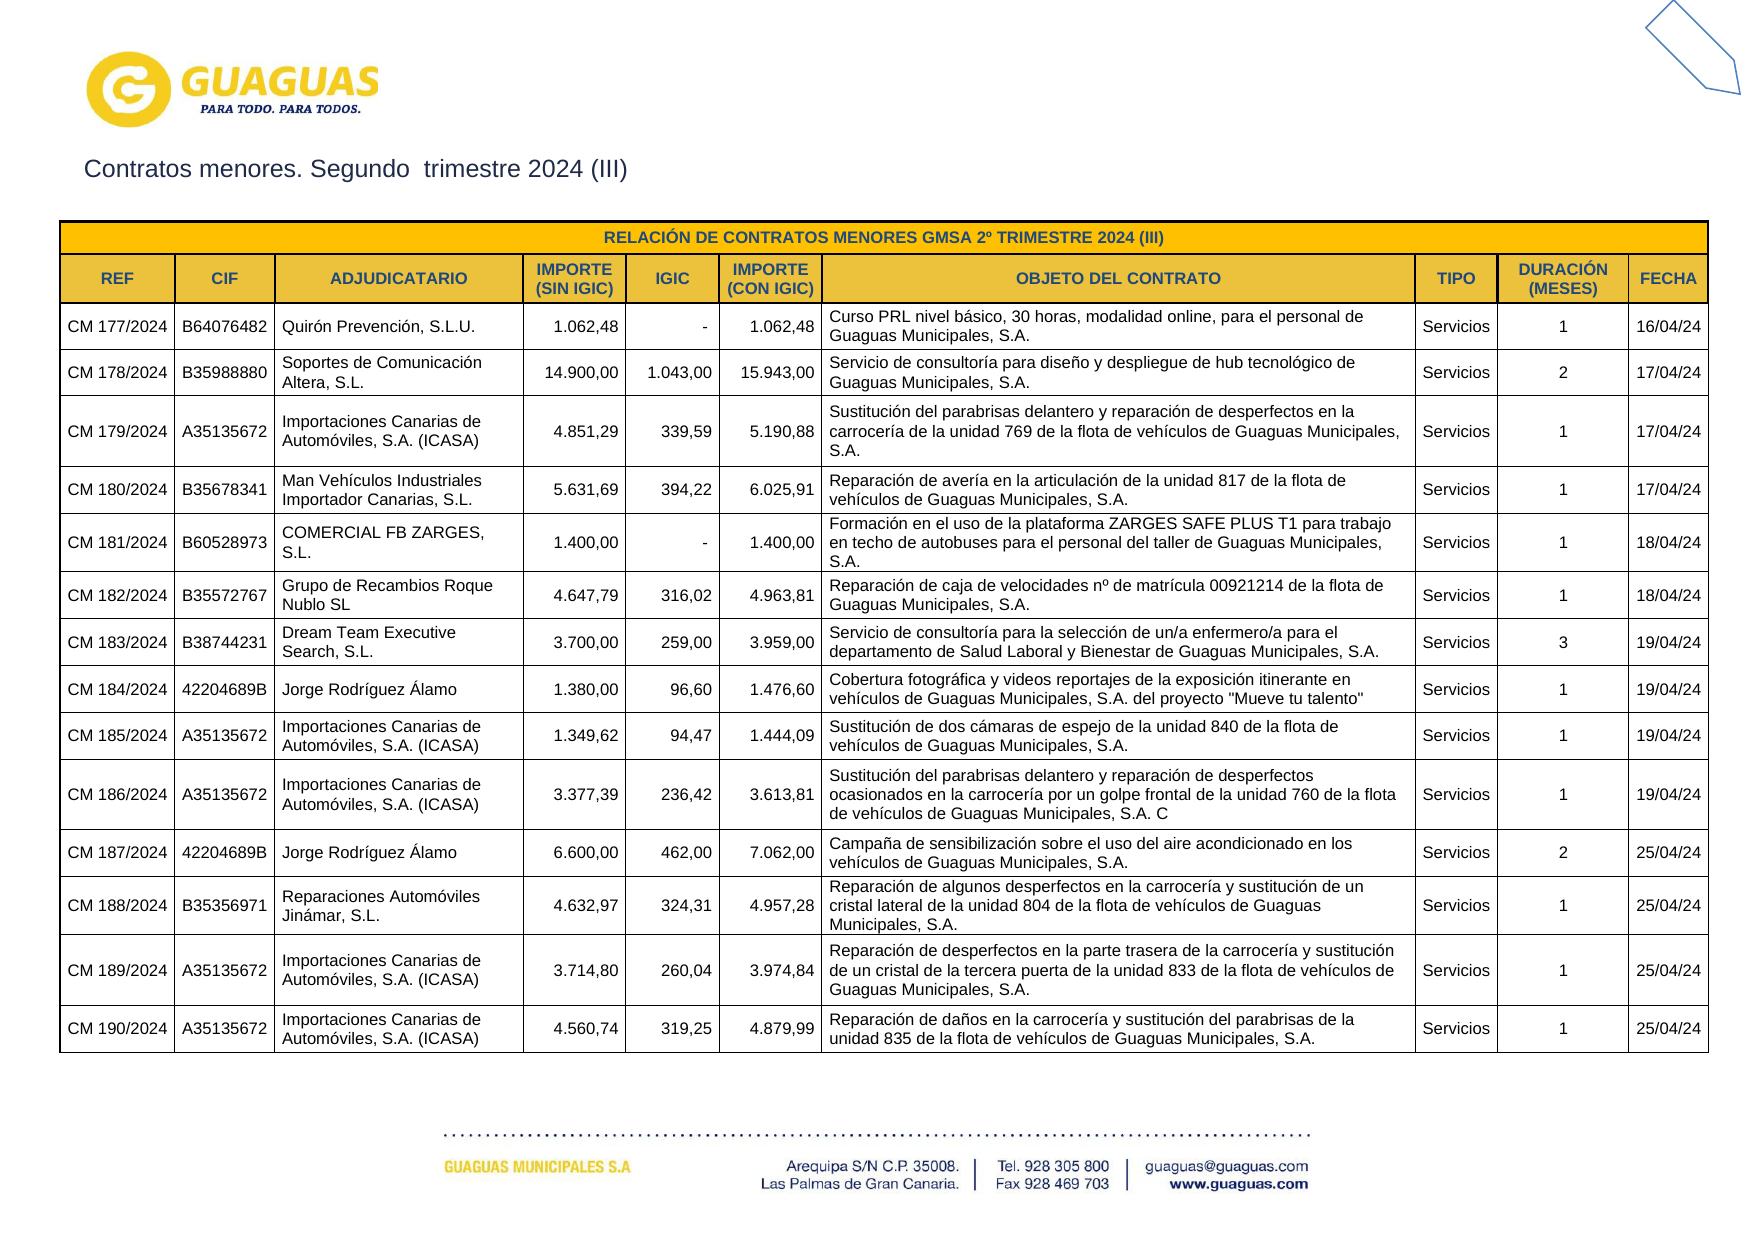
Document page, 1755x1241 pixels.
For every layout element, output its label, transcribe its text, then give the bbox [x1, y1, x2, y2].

table_cell 18/04/24 [1629, 572, 1708, 618]
table_cell Reparación de daños en la carrocería y sustitución del parabrisas de la unidad 835 de la flota de vehículos de Guaguas Municipales, S.A. [822, 1006, 1415, 1052]
table_cell 5.631,69 [524, 467, 625, 513]
table_cell A35135672 [175, 760, 274, 829]
table_cell 316,02 [626, 572, 719, 618]
table_cell 1 [1498, 304, 1628, 348]
table_cell IMPORTE (SIN IGIC) [524, 255, 625, 302]
table_cell - [626, 304, 719, 348]
table_cell 42204689B [175, 666, 274, 712]
table_cell CM 183/2024 [61, 619, 174, 665]
table_cell Grupo de Recambios Roque Nublo SL [275, 572, 523, 618]
table_cell Servicios [1416, 877, 1497, 934]
table_cell 19/04/24 [1629, 666, 1708, 712]
table_cell 4.560,74 [524, 1006, 625, 1052]
table_cell 260,04 [626, 935, 719, 1005]
table_cell FECHA [1629, 255, 1707, 302]
table_cell 2 [1498, 830, 1628, 876]
table_cell 4.957,28 [720, 877, 821, 934]
table_cell - [626, 514, 719, 571]
table_cell 4.632,97 [524, 877, 625, 934]
table_cell REF [61, 255, 174, 302]
table_cell Importaciones Canarias de Automóviles, S.A. (ICASA) [275, 396, 523, 466]
table_cell Reparación de desperfectos en la parte trasera de la carrocería y sustitución de un cristal de la tercera puerta de la unidad 833 de la flota de vehículos de Guaguas Municipales, S.A. [822, 935, 1415, 1005]
table_cell Reparación de avería en la articulación de la unidad 817 de la flota de vehículos de Guaguas Municipales, S.A. [822, 467, 1415, 513]
table_cell 3.959,00 [720, 619, 821, 665]
table_cell 462,00 [626, 830, 719, 876]
table_cell 3.700,00 [524, 619, 625, 665]
table_cell 14.900,00 [524, 350, 625, 395]
table_cell 6.600,00 [524, 830, 625, 876]
table_cell A35135672 [175, 396, 274, 466]
table_cell 1.043,00 [626, 350, 719, 395]
table_cell IGIC [627, 255, 718, 302]
table_cell Importaciones Canarias de Automóviles, S.A. (ICASA) [275, 1006, 523, 1052]
table_cell B60528973 [175, 514, 274, 571]
text Contratos menores. Segundo trimestre 2024 (III) [84, 154, 1607, 183]
table_cell 319,25 [626, 1006, 719, 1052]
table_cell 25/04/24 [1629, 877, 1708, 934]
table_cell CM 188/2024 [61, 877, 174, 934]
table_cell 1.349,62 [524, 713, 625, 759]
table_cell B35988880 [175, 350, 274, 395]
table_cell 19/04/24 [1629, 619, 1708, 665]
table_cell Sustitución del parabrisas delantero y reparación de desperfectos ocasionados en la carrocería por un golpe frontal de la unidad 760 de la flota de vehículos de Guaguas Municipales, S.A. C [822, 760, 1415, 829]
table_cell 7.062,00 [720, 830, 821, 876]
table_cell 1 [1498, 572, 1628, 618]
table_cell B35678341 [175, 467, 274, 513]
table_cell 1.062,48 [524, 304, 625, 348]
table_cell CM 182/2024 [61, 572, 174, 618]
table_cell Curso PRL nivel básico, 30 horas, modalidad online, para el personal de Guaguas Municipales, S.A. [822, 304, 1415, 348]
table_cell 4.647,79 [524, 572, 625, 618]
table_cell 17/04/24 [1629, 350, 1708, 395]
table_cell 17/04/24 [1629, 467, 1708, 513]
table_cell B64076482 [175, 304, 274, 348]
table_cell Servicios [1416, 350, 1497, 395]
table_cell Servicios [1416, 760, 1497, 829]
table_cell CM 177/2024 [61, 304, 174, 348]
table_cell COMERCIAL FB ZARGES, S.L. [275, 514, 523, 571]
table_cell Servicios [1416, 713, 1497, 759]
table_cell Jorge Rodríguez Álamo [275, 830, 523, 876]
table_cell 3.974,84 [720, 935, 821, 1005]
table_cell 4.963,81 [720, 572, 821, 618]
table_cell Formación en el uso de la plataforma ZARGES SAFE PLUS T1 para trabajo en techo de autobuses para el personal del taller de Guaguas Municipales, S.A. [822, 514, 1415, 571]
table_cell CM 178/2024 [61, 350, 174, 395]
table_cell Quirón Prevención, S.L.U. [275, 304, 523, 348]
table_cell Servicios [1416, 666, 1497, 712]
table_cell 394,22 [626, 467, 719, 513]
table_cell Servicio de consultoría para diseño y despliegue de hub tecnológico de Guaguas Municipales, S.A. [822, 350, 1415, 395]
table_cell Servicio de consultoría para la selección de un/a enfermero/a para el departamento de Salud Laboral y Bienestar de Guaguas Municipales, S.A. [822, 619, 1415, 665]
table_cell CM 186/2024 [61, 760, 174, 829]
table_cell Reparaciones Automóviles Jinámar, S.L. [275, 877, 523, 934]
table_cell CM 179/2024 [61, 396, 174, 466]
table_cell DURACIÓN (MESES) [1499, 255, 1628, 302]
table_cell Cobertura fotográfica y videos reportajes de la exposición itinerante en vehículos de Guaguas Municipales, S.A. del proyecto "Mueve tu talento" [822, 666, 1415, 712]
table_cell 3 [1498, 619, 1628, 665]
table_cell Servicios [1416, 1006, 1497, 1052]
table_cell 1 [1498, 760, 1628, 829]
table_cell B35356971 [175, 877, 274, 934]
table_cell 259,00 [626, 619, 719, 665]
table_cell 6.025,91 [720, 467, 821, 513]
table_cell 19/04/24 [1629, 760, 1708, 829]
table_cell 1.380,00 [524, 666, 625, 712]
table_cell 3.613,81 [720, 760, 821, 829]
table_cell 1.062,48 [720, 304, 821, 348]
table_cell Servicios [1416, 619, 1497, 665]
table_cell A35135672 [175, 935, 274, 1005]
table_cell Servicios [1416, 935, 1497, 1005]
table_cell 1 [1498, 666, 1628, 712]
table_cell 16/04/24 [1629, 304, 1708, 348]
table_cell Sustitución del parabrisas delantero y reparación de desperfectos en la carrocería de la unidad 769 de la flota de vehículos de Guaguas Municipales, S.A. [822, 396, 1415, 466]
table_header RELACIÓN DE CONTRATOS MENORES GMSA 2º TRIMESTRE 2024 (III) [61, 223, 1707, 253]
table_cell 4.879,99 [720, 1006, 821, 1052]
table_cell 4.851,29 [524, 396, 625, 466]
table_cell 94,47 [626, 713, 719, 759]
table_cell 324,31 [626, 877, 719, 934]
table_cell CM 187/2024 [61, 830, 174, 876]
table_cell ADJUDICATARIO [276, 255, 522, 302]
table_cell 236,42 [626, 760, 719, 829]
table_cell CM 189/2024 [61, 935, 174, 1005]
table_cell Sustitución de dos cámaras de espejo de la unidad 840 de la flota de vehículos de Guaguas Municipales, S.A. [822, 713, 1415, 759]
table_cell 96,60 [626, 666, 719, 712]
table_cell Importaciones Canarias de Automóviles, S.A. (ICASA) [275, 760, 523, 829]
table_cell 1 [1498, 877, 1628, 934]
table_cell Servicios [1416, 467, 1497, 513]
table_cell 1 [1498, 935, 1628, 1005]
table_cell 2 [1498, 350, 1628, 395]
table_cell 25/04/24 [1629, 1006, 1708, 1052]
table_cell Importaciones Canarias de Automóviles, S.A. (ICASA) [275, 713, 523, 759]
table_cell Servicios [1416, 514, 1497, 571]
table_cell 1 [1498, 514, 1628, 571]
table_cell 25/04/24 [1629, 830, 1708, 876]
table_cell Reparación de algunos desperfectos en la carrocería y sustitución de un cristal lateral de la unidad 804 de la flota de vehículos de Guaguas Municipales, S.A. [822, 877, 1415, 934]
table_cell 17/04/24 [1629, 396, 1708, 466]
table_cell 5.190,88 [720, 396, 821, 466]
table_cell 1 [1498, 396, 1628, 466]
table_cell OBJETO DEL CONTRATO [823, 255, 1414, 302]
table_cell TIPO [1416, 255, 1496, 302]
table_cell B38744231 [175, 619, 274, 665]
table_cell 1.476,60 [720, 666, 821, 712]
table_cell CIF [176, 255, 274, 302]
table_cell CM 181/2024 [61, 514, 174, 571]
table_cell Servicios [1416, 572, 1497, 618]
table_cell Campaña de sensibilización sobre el uso del aire acondicionado en los vehículos de Guaguas Municipales, S.A. [822, 830, 1415, 876]
table_cell Servicios [1416, 304, 1497, 348]
table_cell 3.714,80 [524, 935, 625, 1005]
table_cell Man Vehículos Industriales Importador Canarias, S.L. [275, 467, 523, 513]
table_cell 3.377,39 [524, 760, 625, 829]
table_cell 19/04/24 [1629, 713, 1708, 759]
table_cell Servicios [1416, 396, 1497, 466]
table_cell CM 190/2024 [61, 1006, 174, 1052]
table_cell 1 [1498, 467, 1628, 513]
table_cell Soportes de Comunicación Altera, S.L. [275, 350, 523, 395]
table_cell 18/04/24 [1629, 514, 1708, 571]
table_cell CM 185/2024 [61, 713, 174, 759]
table_cell A35135672 [175, 1006, 274, 1052]
table_cell Reparación de caja de velocidades nº de matrícula 00921214 de la flota de Guaguas Municipales, S.A. [822, 572, 1415, 618]
table_cell Importaciones Canarias de Automóviles, S.A. (ICASA) [275, 935, 523, 1005]
table_cell Servicios [1416, 830, 1497, 876]
table_cell 1 [1498, 1006, 1628, 1052]
table_cell 25/04/24 [1629, 935, 1708, 1005]
table_cell Dream Team Executive Search, S.L. [275, 619, 523, 665]
table_cell A35135672 [175, 713, 274, 759]
table_cell 1.400,00 [720, 514, 821, 571]
table_cell Jorge Rodríguez Álamo [275, 666, 523, 712]
table_cell 1.400,00 [524, 514, 625, 571]
table_cell 339,59 [626, 396, 719, 466]
table_cell 42204689B [175, 830, 274, 876]
table_cell B35572767 [175, 572, 274, 618]
table_cell 1 [1498, 713, 1628, 759]
table_cell CM 180/2024 [61, 467, 174, 513]
table_cell 15.943,00 [720, 350, 821, 395]
table_cell 1.444,09 [720, 713, 821, 759]
table_cell IMPORTE (CON IGIC) [720, 255, 821, 302]
table_cell CM 184/2024 [61, 666, 174, 712]
